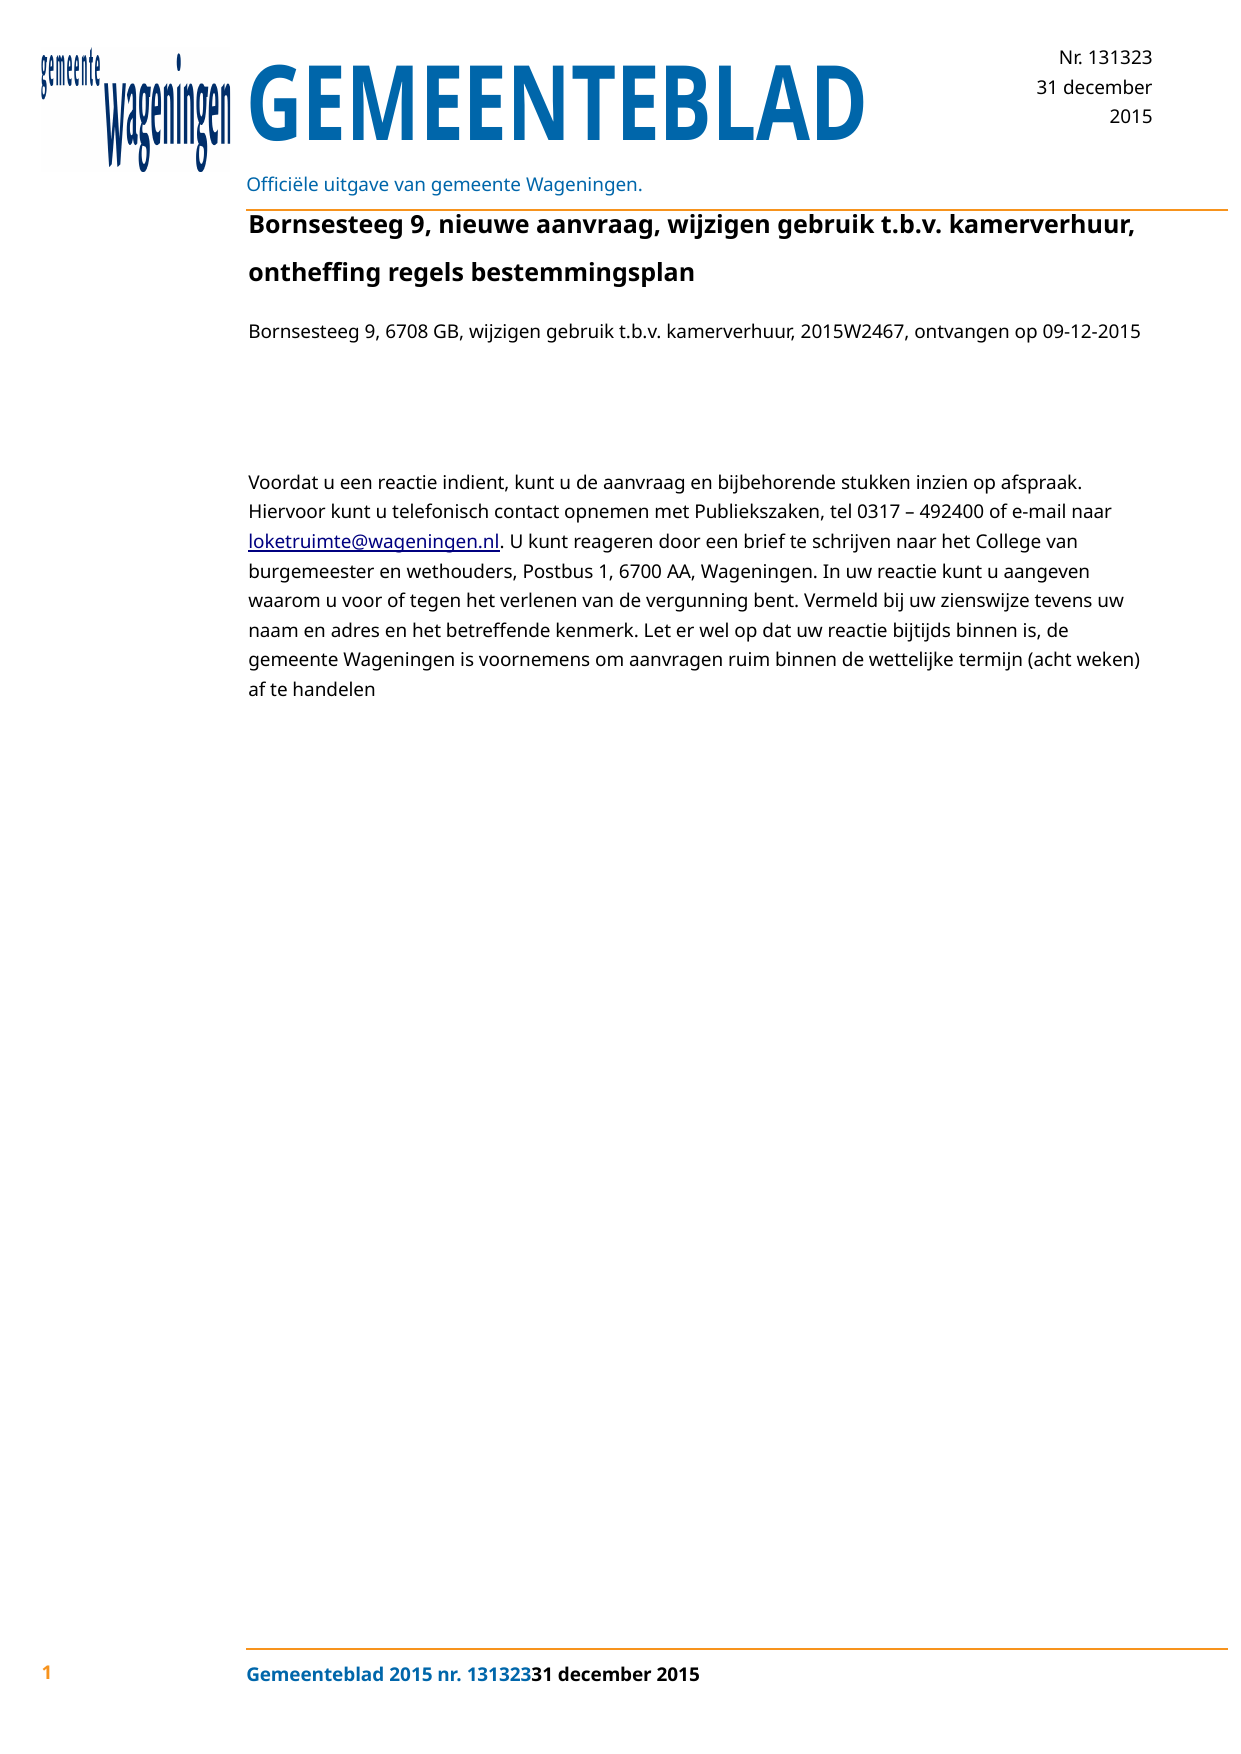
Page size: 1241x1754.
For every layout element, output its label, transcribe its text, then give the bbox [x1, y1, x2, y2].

text Bornsesteeg 9, 6708 GB, wijzigen gebruik t.b.v. kamerverhuur, 2015W2467, ontvangen op 09-12-2015 [248, 318, 1152, 344]
text Bornsesteeg 9, nieuwe aanvraag, wijzigen gebruik t.b.v. kamerverhuur, ontheffing regels bestemmingsplan [248, 211, 1152, 288]
text Voordat u een reactie indient, kunt u de aanvraag en bijbehorende stukken inzien op afspraak. Hiervoor kunt u telefonisch contact opnemen met Publiekszaken, tel 0317 – 492400 of e-mail naar loketruimte@wageningen.nl. U kunt reageren door een brief te schrijven naar het College van burgemeester en wethouders, Postbus 1, 6700 AA, Wageningen. In uw reactie kunt u aangeven waarom u voor of tegen het verlenen van de vergunning bent. Vermeld bij uw zienswijze tevens uw naam en adres en het betreffende kenmerk. Let er wel op dat uw reactie bijtijds binnen is, de gemeente Wageningen is voornemens om aanvragen ruim binnen de wettelijke termijn (acht weken) af te handelen [248, 469, 1152, 702]
picture [41, 47, 231, 172]
